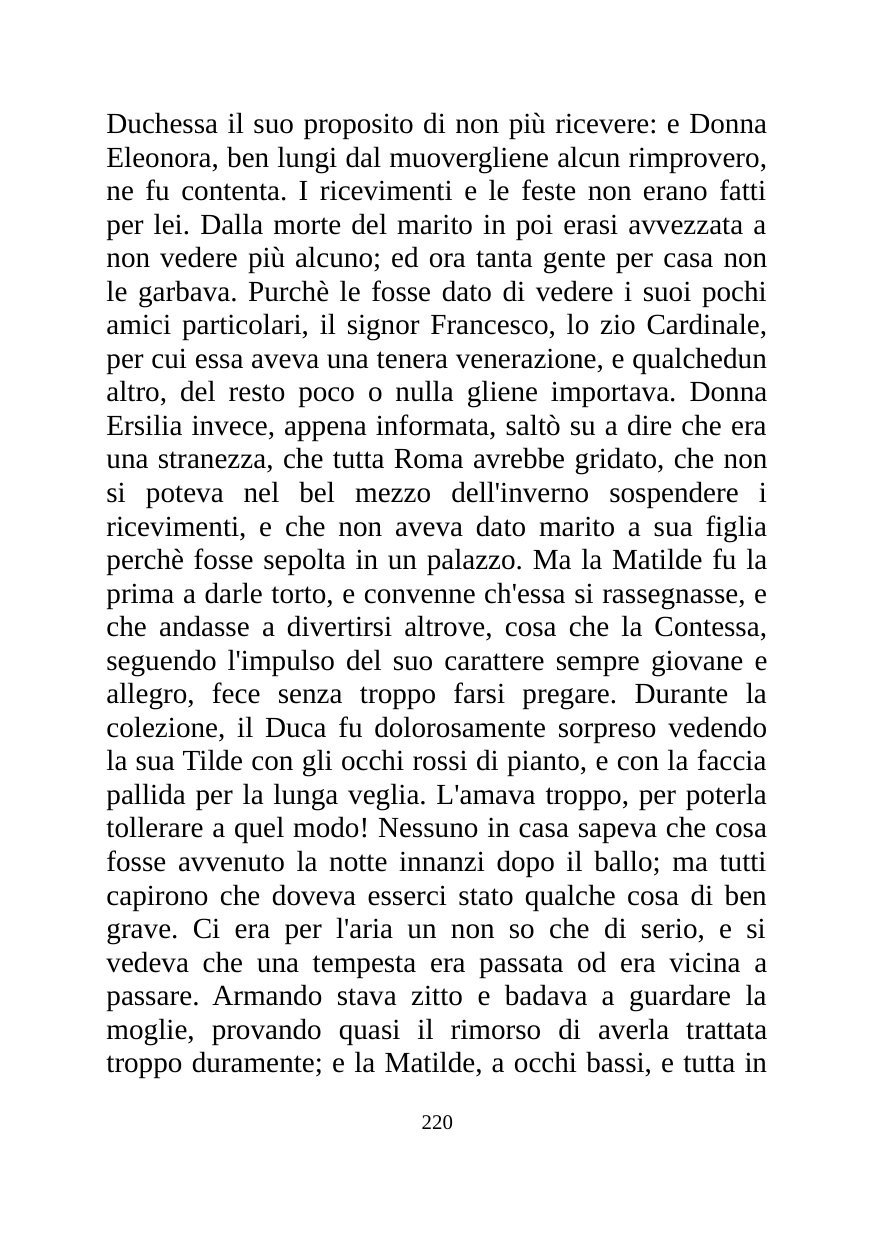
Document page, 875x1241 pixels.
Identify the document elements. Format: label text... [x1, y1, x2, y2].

text Duchessa il suo proposito di non più ricevere: e Donna Eleonora, ben lungi dal muovergliene alcun rimprovero, ne fu contenta. I ricevimenti e le feste non erano fatti per lei. Dalla morte del marito in poi erasi avvezzata a non vedere più alcuno; ed ora tanta gente per casa non le garbava. Purchè le fosse dato di vedere i suoi pochi amici particolari, il signor Francesco, lo zio Cardinale, per cui essa aveva una tenera venerazione, e qualchedun altro, del resto poco o nulla gliene importava. Donna Ersilia invece, appena informata, saltò su a dire che era una stranezza, che tutta Roma avrebbe gridato, che non si poteva nel bel mezzo dell'inverno sospendere i ricevimenti, e che non aveva dato marito a sua figlia perchè fosse sepolta in un palazzo. Ma la Matilde fu la prima a darle torto, e convenne ch'essa si rassegnasse, e che andasse a divertirsi altrove, cosa che la Contessa, seguendo l'impulso del suo carattere sempre giovane e allegro, fece senza troppo farsi pregare. Durante la colezione, il Duca fu dolorosamente sorpreso vedendo la sua Tilde con gli occhi rossi di pianto, e con la faccia pallida per la lunga veglia. L'amava troppo, per poterla tollerare a quel modo! Nessuno in casa sapeva che cosa fosse avvenuto la notte innanzi dopo il ballo; ma tutti capirono che doveva esserci stato qualche cosa di ben grave. Ci era per l'aria un non so che di serio, e si vedeva che una tempesta era passata od era vicina a passare. Armando stava zitto e badava a guardare la moglie, provando quasi il rimorso di averla trattata troppo duramente; e la Matilde, a occhi bassi, e tutta in [106, 106, 768, 1079]
